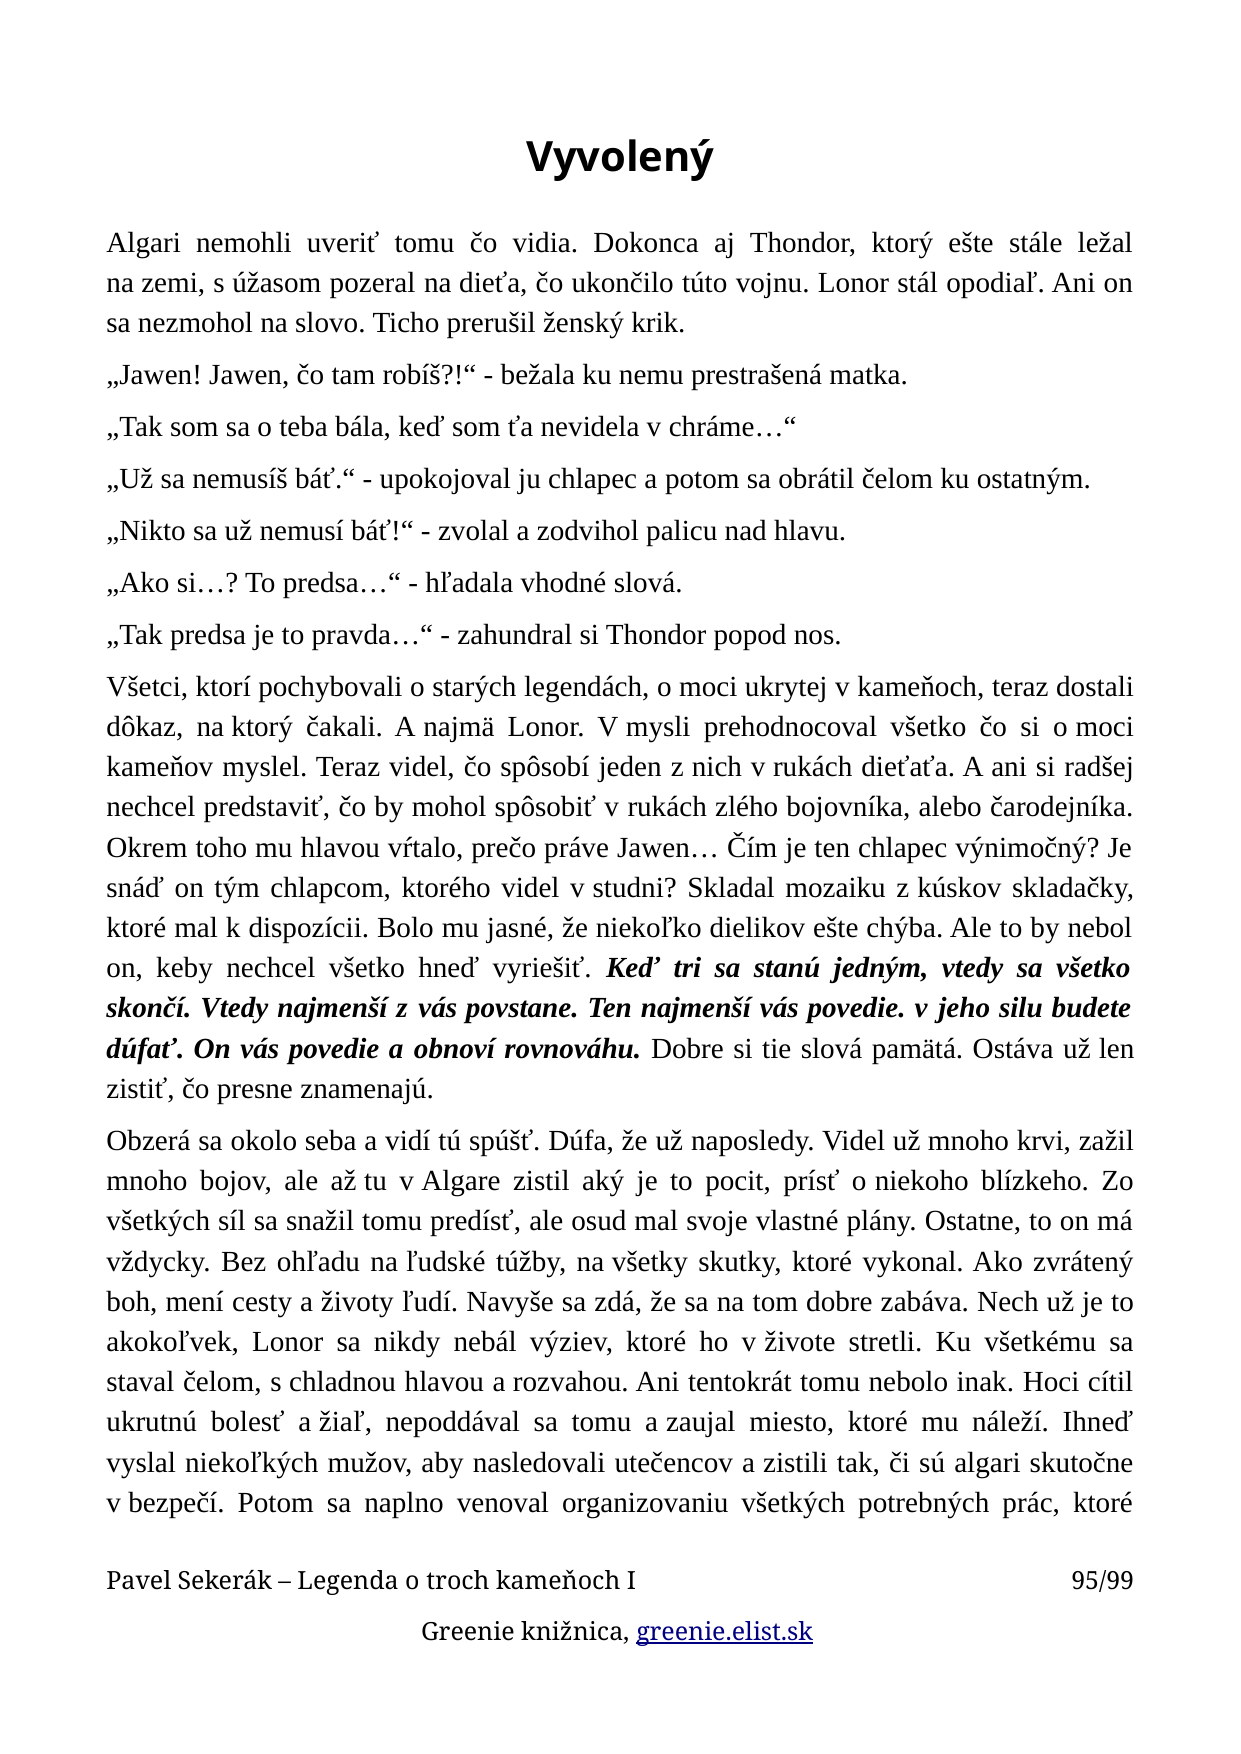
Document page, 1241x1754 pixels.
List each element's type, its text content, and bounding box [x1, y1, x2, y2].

subtitle Vyvolený [106, 127, 1134, 184]
text Obzerá sa okolo seba a vidí tú spúšť. Dúfa, že už naposledy. Videl už mnoho krvi, zažil mnoho bojov, ale až tu v Algare zistil aký je to pocit, prísť o niekoho blízkeho. Zo všetkých síl sa snažil tomu predísť, ale osud mal svoje vlastné plány. Ostatne, to on má vždycky. Bez ohľadu na ľudské túžby, na všetky skutky, ktoré vykonal. Ako zvrátený boh, mení cesty a životy ľudí. Navyše sa zdá, že sa na tom dobre zabáva. Nech už je to akokoľvek, Lonor sa nikdy nebál výziev, ktoré ho v živote stretli. Ku všetkému sa staval čelom, s chladnou hlavou a rozvahou. Ani tentokrát tomu nebolo inak. Hoci cítil ukrutnú bolesť a žiaľ, nepoddával sa tomu a zaujal miesto, ktoré mu náleží. Ihneď vyslal niekoľkých mužov, aby nasledovali utečencov a zistili tak, či sú algari skutočne v bezpečí. Potom sa naplno venoval organizovaniu všetkých potrebných prác, ktoré [106, 1123, 1134, 1518]
text Všetci, ktorí pochybovali o starých legendách, o moci ukrytej v kameňoch, teraz dostali dôkaz, na ktorý čakali. A najmä Lonor. V mysli prehodnocoval všetko čo si o moci kameňov myslel. Teraz videl, čo spôsobí jeden z nich v rukách dieťaťa. A ani si radšej nechcel predstaviť, čo by mohol spôsobiť v rukách zlého bojovníka, alebo čarodejníka. Okrem toho mu hlavou vŕtalo, prečo práve Jawen… Čím je ten chlapec výnimočný? Je snáď on tým chlapcom, ktorého videl v studni? Skladal mozaiku z kúskov skladačky, ktoré mal k dispozícii. Bolo mu jasné, že niekoľko dielikov ešte chýba. Ale to by nebol on, keby nechcel všetko hneď vyriešiť. Keď tri sa stanú jedným, vtedy sa všetko skončí. Vtedy najmenší z vás povstane. Ten najmenší vás povedie. v jeho silu budete dúfať. On vás povedie a obnoví rovnováhu. Dobre si tie slová pamätá. Ostáva už len zistiť, čo presne znamenajú. [106, 669, 1134, 1104]
text „Tak predsa je to pravda…“ - zahundral si Thondor popod nos. [106, 617, 1134, 651]
text „Už sa nemusíš báť.“ - upokojoval ju chlapec a potom sa obrátil čelom ku ostatným. [106, 461, 1134, 494]
text „Tak som sa o teba bála, keď som ťa nevidela v chráme…“ [106, 409, 1134, 443]
text Algari nemohli uveriť tomu čo vidia. Dokonca aj Thondor, ktorý ešte stále ležal na zemi, s úžasom pozeral na dieťa, čo ukončilo túto vojnu. Lonor stál opodiaľ. Ani on sa nezmohol na slovo. Ticho prerušil ženský krik. [106, 225, 1134, 339]
text „Nikto sa už nemusí báť!“ - zvolal a zodvihol palicu nad hlavu. [106, 513, 1134, 547]
text „Jawen! Jawen, čo tam robíš?!“ - bežala ku nemu prestrašená matka. [106, 357, 1134, 391]
text „Ako si…? To predsa…“ - hľadala vhodné slová. [106, 565, 1134, 598]
